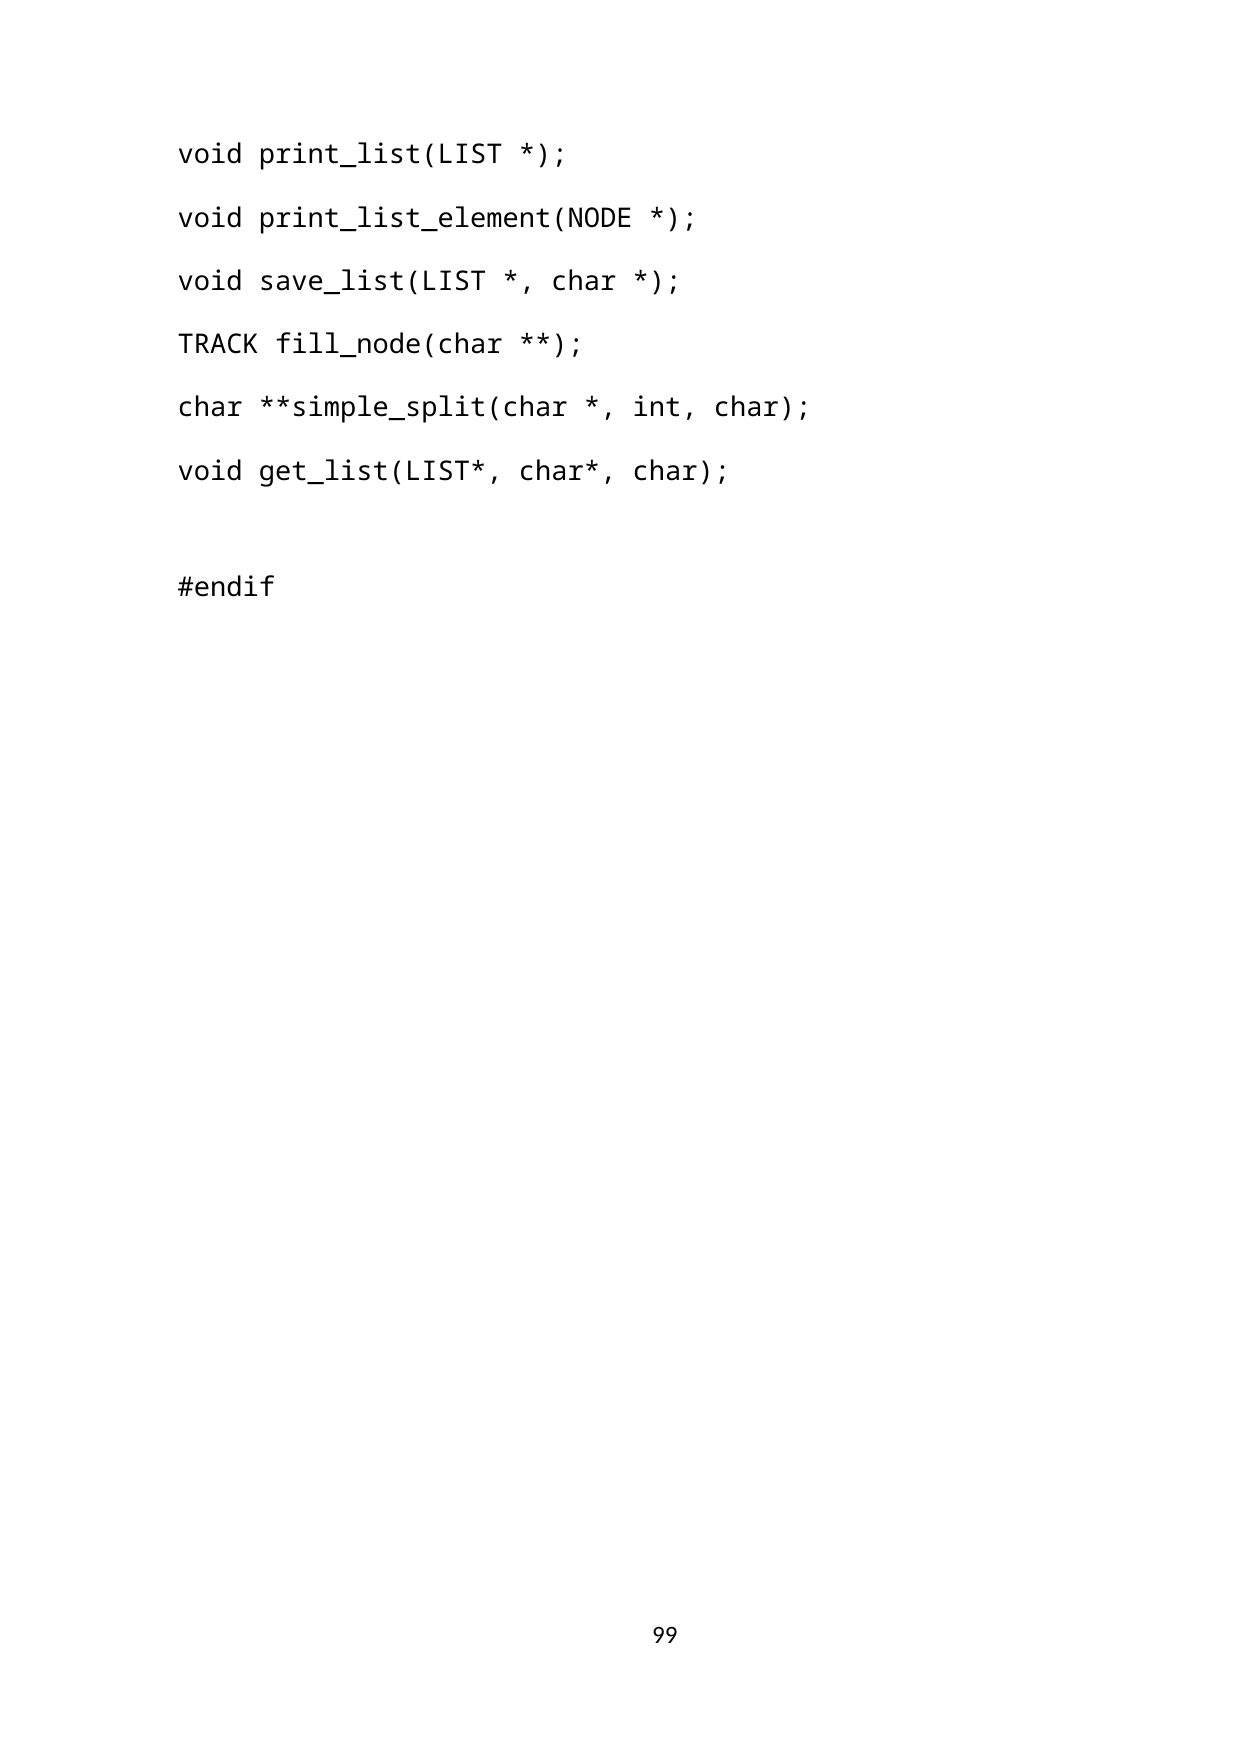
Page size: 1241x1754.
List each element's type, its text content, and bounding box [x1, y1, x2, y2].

text #endif [177, 567, 1152, 604]
text char **simple_split(char *, int, char); [177, 388, 1152, 424]
text void print_list(LIST *); [177, 135, 1152, 172]
text TRACK fill_node(char **); [177, 324, 1152, 361]
text void get_list(LIST*, char*, char); [177, 451, 1152, 488]
text void save_list(LIST *, char *); [177, 261, 1152, 298]
text void print_list_element(NODE *); [177, 198, 1152, 235]
